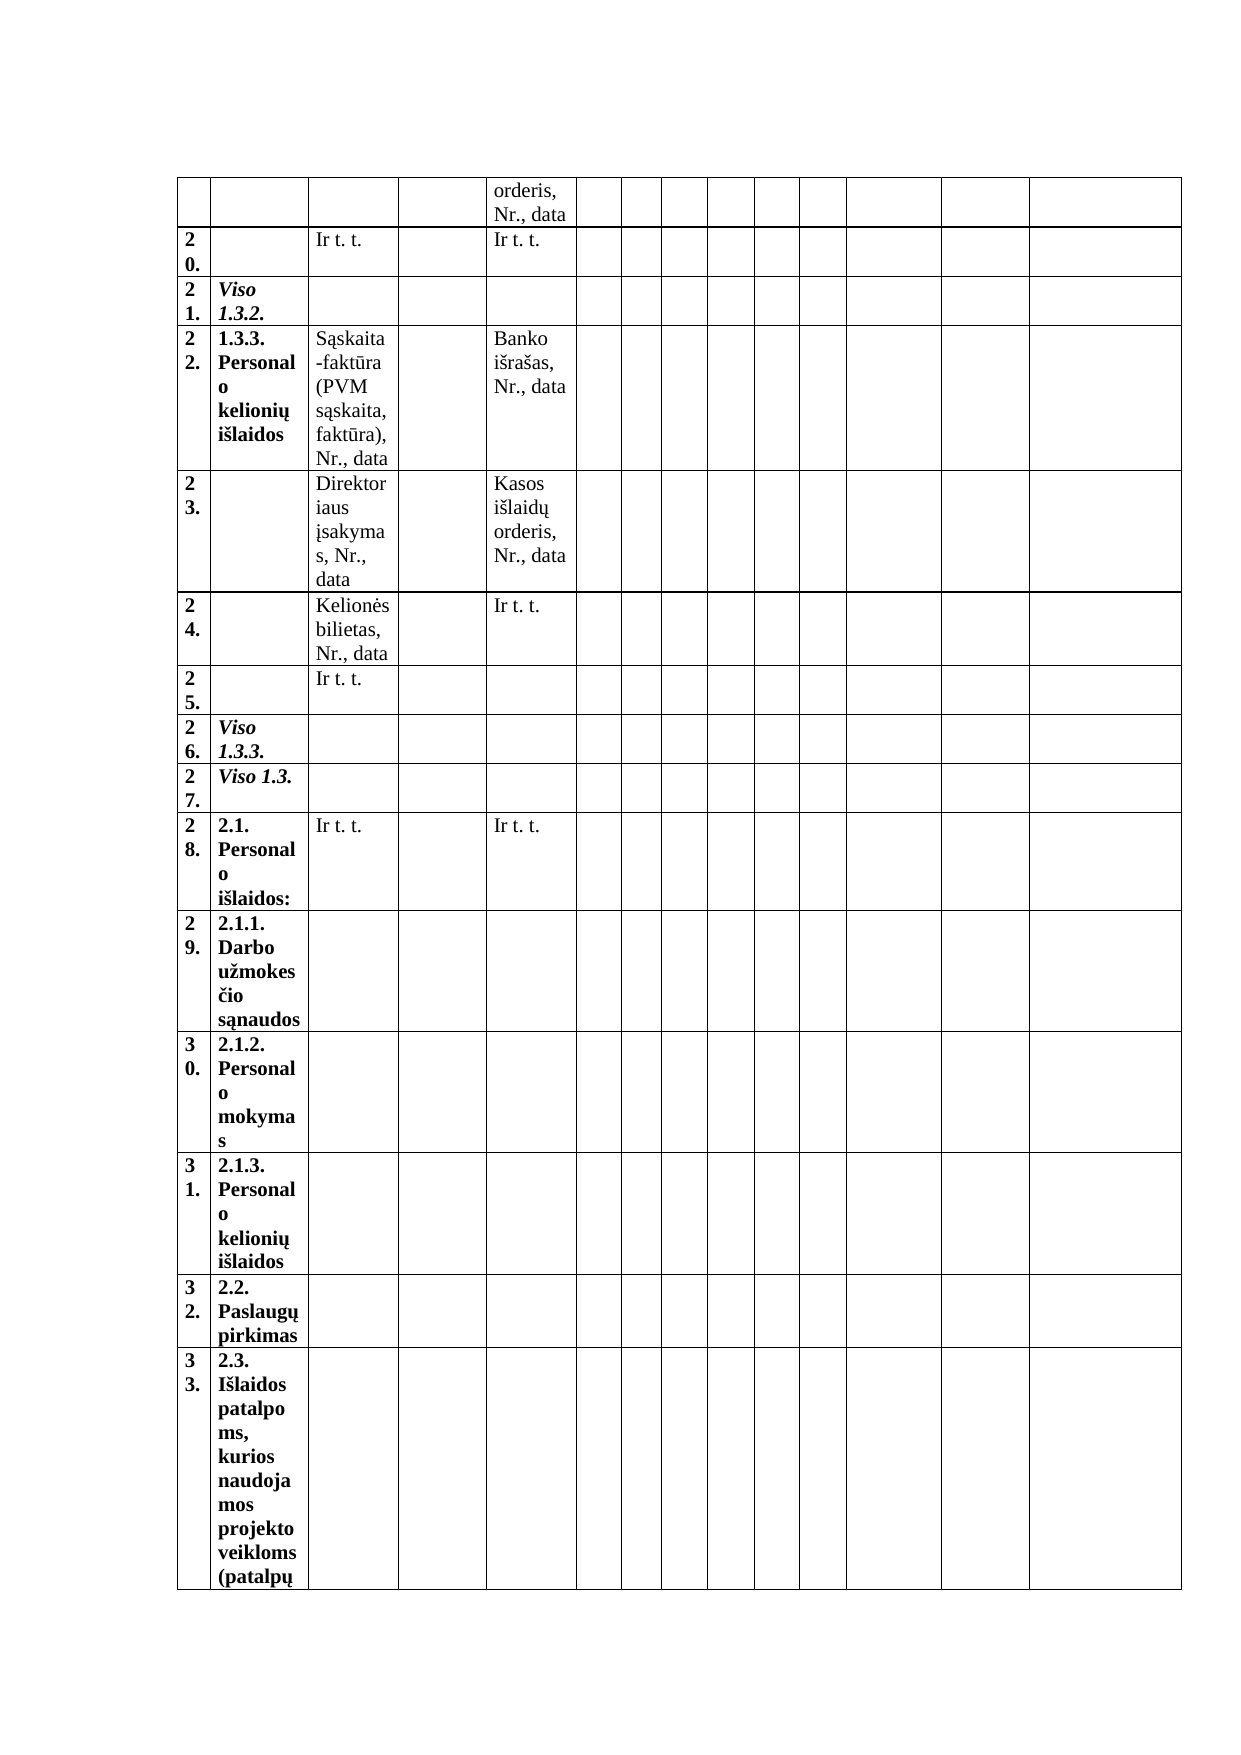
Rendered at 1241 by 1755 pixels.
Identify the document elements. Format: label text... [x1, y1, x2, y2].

table_cell Ir t. t. [309, 228, 398, 276]
table_cell [622, 228, 661, 276]
table_cell Viso 1.3. [211, 764, 308, 812]
table_cell [847, 1275, 941, 1347]
table_cell 27. [178, 764, 210, 812]
table_cell [800, 1032, 846, 1152]
table_cell [309, 715, 398, 763]
table_cell [309, 1153, 398, 1273]
table_cell [800, 813, 846, 909]
table_cell [399, 593, 486, 665]
table_cell [622, 277, 661, 325]
table_cell [662, 764, 707, 812]
table_cell [399, 228, 486, 276]
table_cell [847, 764, 941, 812]
table_cell [800, 593, 846, 665]
table_cell 24. [178, 593, 210, 665]
table_cell [662, 593, 707, 665]
table_cell [708, 1275, 754, 1347]
table_cell [662, 1032, 707, 1152]
table_cell 1.3.3. Personalo kelionių išlaidos [211, 326, 308, 470]
table_cell [662, 1348, 707, 1588]
table_cell [399, 911, 486, 1031]
table_cell [800, 277, 846, 325]
table_cell [1030, 1153, 1181, 1273]
table_cell [1030, 1275, 1181, 1347]
table_cell [847, 178, 941, 226]
table_cell [800, 764, 846, 812]
table_cell [755, 228, 799, 276]
table_cell [662, 666, 707, 714]
table_cell 21. [178, 277, 210, 325]
table_cell Ir t. t. [487, 228, 576, 276]
table_cell [1030, 764, 1181, 812]
table_cell [942, 715, 1029, 763]
table_cell [487, 1032, 576, 1152]
table_cell [577, 228, 621, 276]
table_cell [847, 813, 941, 909]
table_cell [399, 1153, 486, 1273]
table_cell 2.1.3. Personalo kelionių išlaidos [211, 1153, 308, 1273]
table_cell [1030, 228, 1181, 276]
table_cell [755, 1032, 799, 1152]
table_cell 25. [178, 666, 210, 714]
table_cell [755, 178, 799, 226]
table_cell [708, 715, 754, 763]
table_cell [755, 1153, 799, 1273]
table_cell [309, 764, 398, 812]
table_cell [662, 228, 707, 276]
table_cell [847, 277, 941, 325]
table_cell [708, 1153, 754, 1273]
table_cell [708, 593, 754, 665]
table_cell [708, 471, 754, 591]
table_cell [1030, 471, 1181, 591]
table_cell 22. [178, 326, 210, 470]
table_cell [622, 593, 661, 665]
table_cell Viso 1.3.2. [211, 277, 308, 325]
table_cell Sąskaita-faktūra (PVM sąskaita, faktūra), Nr., data [309, 326, 398, 470]
table_cell [622, 1032, 661, 1152]
table_cell [1030, 715, 1181, 763]
table_cell [847, 1348, 941, 1588]
table_cell 29. [178, 911, 210, 1031]
table_cell [309, 911, 398, 1031]
table_cell [309, 1032, 398, 1152]
table_cell [487, 715, 576, 763]
table_cell [800, 715, 846, 763]
table_cell [577, 764, 621, 812]
table_cell [755, 715, 799, 763]
table_cell [755, 911, 799, 1031]
table_cell [1030, 666, 1181, 714]
table_cell [942, 666, 1029, 714]
table_cell 2.1.1. Darbo užmokesčio sąnaudos [211, 911, 308, 1031]
table_cell [399, 764, 486, 812]
table_cell [755, 471, 799, 591]
table_cell [211, 471, 308, 591]
table_cell [755, 813, 799, 909]
table_cell [487, 764, 576, 812]
table_cell [309, 1348, 398, 1588]
table_cell [942, 911, 1029, 1031]
table_cell [1030, 593, 1181, 665]
table_cell [622, 813, 661, 909]
table_cell [211, 178, 308, 226]
table_cell [487, 911, 576, 1031]
table_cell [708, 911, 754, 1031]
table_cell 32. [178, 1275, 210, 1347]
table_cell [942, 326, 1029, 470]
table_cell [577, 277, 621, 325]
table_cell Ir t. t. [309, 666, 398, 714]
table_cell [847, 911, 941, 1031]
table_cell [942, 277, 1029, 325]
table_cell [800, 178, 846, 226]
table_cell [662, 1153, 707, 1273]
table_cell [309, 1275, 398, 1347]
table_cell [211, 666, 308, 714]
table_cell [942, 593, 1029, 665]
table_cell 30. [178, 1032, 210, 1152]
table_cell [755, 326, 799, 470]
table_cell [577, 326, 621, 470]
table_cell [399, 1032, 486, 1152]
table_cell [1030, 813, 1181, 909]
table_cell [800, 1275, 846, 1347]
table_cell [399, 715, 486, 763]
table_cell [847, 1032, 941, 1152]
table_cell [708, 1032, 754, 1152]
table_cell [1030, 178, 1181, 226]
table_cell [800, 228, 846, 276]
table_cell [942, 1275, 1029, 1347]
table_cell Ir t. t. [487, 813, 576, 909]
table_cell 26. [178, 715, 210, 763]
table_cell [847, 1153, 941, 1273]
table_cell Ir t. t. [309, 813, 398, 909]
table_cell [755, 277, 799, 325]
table_cell 33. [178, 1348, 210, 1588]
table_cell [847, 228, 941, 276]
table_cell Banko išrašas, Nr., data [487, 326, 576, 470]
table_cell [399, 1348, 486, 1588]
table_cell [622, 178, 661, 226]
table_cell [399, 326, 486, 470]
table_cell [942, 1348, 1029, 1588]
table_cell [622, 326, 661, 470]
table_cell [577, 1153, 621, 1273]
table_cell 2.2. Paslaugų pirkimas [211, 1275, 308, 1347]
table_cell [211, 228, 308, 276]
table_cell [755, 1275, 799, 1347]
table_cell [487, 1275, 576, 1347]
table_cell [755, 593, 799, 665]
table_cell [708, 1348, 754, 1588]
table_cell [942, 813, 1029, 909]
table_cell [211, 593, 308, 665]
table_cell [942, 178, 1029, 226]
table_cell [1030, 277, 1181, 325]
table_cell [755, 1348, 799, 1588]
table_cell [622, 666, 661, 714]
table_cell [708, 228, 754, 276]
table_cell [399, 178, 486, 226]
table_cell [487, 1153, 576, 1273]
table_cell [755, 666, 799, 714]
table_cell [942, 1032, 1029, 1152]
table_cell [622, 911, 661, 1031]
table_cell [1030, 326, 1181, 470]
table_cell [800, 666, 846, 714]
table_cell [800, 1348, 846, 1588]
table_cell [708, 813, 754, 909]
table_cell Kelionės bilietas, Nr., data [309, 593, 398, 665]
table_cell [399, 666, 486, 714]
table_cell [622, 764, 661, 812]
table_cell [178, 178, 210, 226]
table_cell [662, 178, 707, 226]
table_cell [577, 471, 621, 591]
table_cell [487, 666, 576, 714]
table_cell [847, 593, 941, 665]
table_cell 23. [178, 471, 210, 591]
table_cell [942, 1153, 1029, 1273]
table_cell [662, 1275, 707, 1347]
table_cell [662, 813, 707, 909]
table_cell [662, 471, 707, 591]
table_cell [577, 715, 621, 763]
table_cell [942, 471, 1029, 591]
table_cell [708, 764, 754, 812]
table_cell [800, 471, 846, 591]
table_cell orderis, Nr., data [487, 178, 576, 226]
table_cell [399, 277, 486, 325]
table_cell [708, 326, 754, 470]
table_cell [662, 277, 707, 325]
table_cell [577, 1032, 621, 1152]
table_cell [309, 277, 398, 325]
table_cell [577, 178, 621, 226]
table_cell [662, 715, 707, 763]
table_cell 2.1. Personalo išlaidos: [211, 813, 308, 909]
table_cell [577, 666, 621, 714]
table_cell [577, 593, 621, 665]
table_cell [309, 178, 398, 226]
table_cell [622, 715, 661, 763]
table_cell [847, 471, 941, 591]
table_cell [708, 277, 754, 325]
table_cell [399, 471, 486, 591]
table_cell [577, 1275, 621, 1347]
table_cell [708, 178, 754, 226]
table_cell [708, 666, 754, 714]
table_cell [847, 666, 941, 714]
table_cell [847, 326, 941, 470]
table_cell [577, 911, 621, 1031]
table_cell Direktoriaus įsakymas, Nr., data [309, 471, 398, 591]
table_cell [487, 1348, 576, 1588]
table_cell [399, 813, 486, 909]
table_cell [622, 1153, 661, 1273]
table_cell [487, 277, 576, 325]
table_cell [399, 1275, 486, 1347]
table_cell [755, 764, 799, 812]
table_cell [800, 326, 846, 470]
table_cell 2.1.2. Personalo mokymas [211, 1032, 308, 1152]
table_cell [1030, 911, 1181, 1031]
table_cell [577, 1348, 621, 1588]
table_cell Ir t. t. [487, 593, 576, 665]
table_cell 2.3. Išlaidos patalpoms, kurios naudojamos projekto veikloms (patalpų [211, 1348, 308, 1588]
table_cell Kasos išlaidų orderis, Nr., data [487, 471, 576, 591]
table_cell [662, 911, 707, 1031]
table_cell 28. [178, 813, 210, 909]
table_cell Viso 1.3.3. [211, 715, 308, 763]
table_cell [800, 911, 846, 1031]
table_cell [622, 1348, 661, 1588]
table_cell 20. [178, 228, 210, 276]
table_cell [662, 326, 707, 470]
table_cell [622, 1275, 661, 1347]
table_cell [577, 813, 621, 909]
table_cell [622, 471, 661, 591]
table_cell [942, 228, 1029, 276]
table_cell 31. [178, 1153, 210, 1273]
table_cell [1030, 1348, 1181, 1588]
table_cell [1030, 1032, 1181, 1152]
table_cell [800, 1153, 846, 1273]
table_cell [942, 764, 1029, 812]
table_cell [847, 715, 941, 763]
